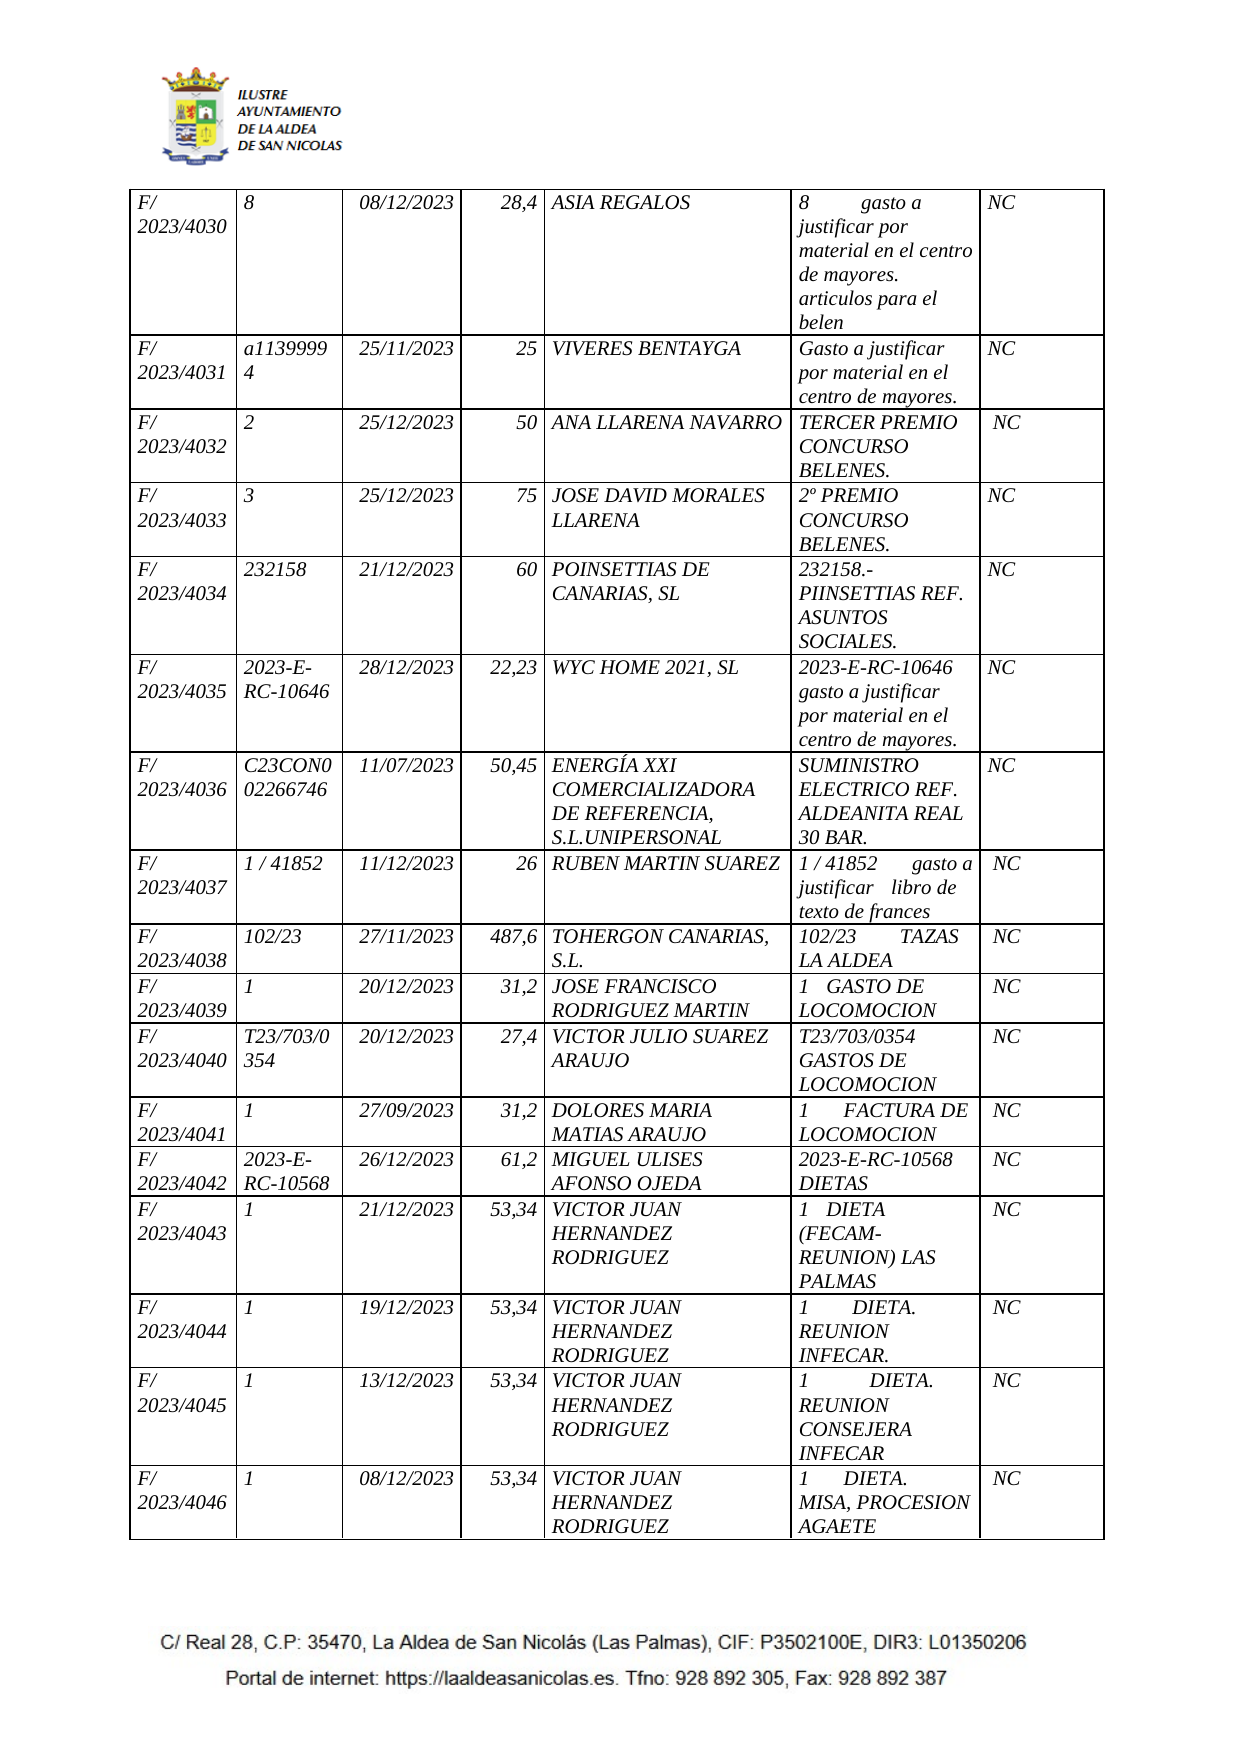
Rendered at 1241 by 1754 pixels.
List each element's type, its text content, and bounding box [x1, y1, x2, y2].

table_cell TOHERGON CANARIAS, S.L. [545, 925, 790, 972]
table_cell F/2023/4042 [131, 1147, 236, 1195]
table_cell 1 DIETA. REUNION CONSEJERA INFECAR [792, 1368, 979, 1465]
table_cell NC [981, 851, 1103, 923]
table_cell 1 DIETA. MISA, PROCESION AGAETE [792, 1466, 979, 1538]
table_cell MIGUEL ULISES AFONSO OJEDA [545, 1147, 790, 1195]
table_cell F/2023/4036 [131, 753, 236, 849]
table_cell 53,34 [462, 1466, 544, 1538]
table_cell 2 [237, 410, 342, 482]
table_cell 53,34 [462, 1368, 544, 1465]
table_cell F/2023/4034 [131, 557, 236, 653]
table_cell 102/23 TAZAS LA ALDEA [792, 925, 979, 972]
table_cell 28/12/2023 [343, 655, 460, 751]
table_cell 1 [237, 1295, 342, 1367]
table_cell 50,45 [462, 753, 544, 849]
table_cell 31,2 [462, 974, 544, 1022]
table_cell DOLORES MARIA MATIAS ARAUJO [545, 1098, 790, 1146]
table_cell 27/09/2023 [343, 1098, 460, 1146]
table_cell NC [981, 1368, 1103, 1465]
table_cell 20/12/2023 [343, 1024, 460, 1096]
table_cell VIVERES BENTAYGA [545, 336, 790, 408]
table_cell SUMINISTRO ELECTRICO REF. ALDEANITA REAL 30 BAR. [792, 753, 979, 849]
table_cell VICTOR JUAN HERNANDEZ RODRIGUEZ [545, 1197, 790, 1293]
table_cell VICTOR JUAN HERNANDEZ RODRIGUEZ [545, 1368, 790, 1465]
table_cell F/2023/4040 [131, 1024, 236, 1096]
table_cell 1 [237, 1197, 342, 1293]
table_cell 487,6 [462, 925, 544, 972]
table_cell 2º PREMIO CONCURSO BELENES. [792, 483, 979, 556]
table_cell F/2023/4045 [131, 1368, 236, 1465]
table_cell 21/12/2023 [343, 1197, 460, 1293]
table_cell 53,34 [462, 1197, 544, 1293]
table_cell 27,4 [462, 1024, 544, 1096]
table_cell 2023-E-RC-10646 gasto a justificar por material en el centro de mayores. [792, 655, 979, 751]
table_cell VICTOR JUAN HERNANDEZ RODRIGUEZ [545, 1466, 790, 1538]
table_cell 26/12/2023 [343, 1147, 460, 1195]
table_cell NC [981, 1197, 1103, 1293]
table_cell 8 gasto a justificar por material en el centro de mayores. articulos para el belen [792, 190, 979, 334]
table_cell 11/12/2023 [343, 851, 460, 923]
table_cell 20/12/2023 [343, 974, 460, 1022]
table_cell NC [981, 483, 1103, 556]
table_cell NC [981, 655, 1103, 751]
table_cell 60 [462, 557, 544, 653]
table_cell 1 FACTURA DE LOCOMOCION [792, 1098, 979, 1146]
table_cell NC [981, 557, 1103, 653]
table_cell F/2023/4033 [131, 483, 236, 556]
table_cell T23/703/0354 GASTOS DE LOCOMOCION [792, 1024, 979, 1096]
table_cell 25 [462, 336, 544, 408]
table_cell F/2023/4038 [131, 925, 236, 972]
table_cell TERCER PREMIO CONCURSO BELENES. [792, 410, 979, 482]
picture [148, 59, 358, 173]
table_cell NC [981, 974, 1103, 1022]
table_cell 3 [237, 483, 342, 556]
table_cell ANA LLARENA NAVARRO [545, 410, 790, 482]
table_cell 11/07/2023 [343, 753, 460, 849]
table_cell F/2023/4039 [131, 974, 236, 1022]
table_cell 1 / 41852 gasto a justificar libro de texto de frances [792, 851, 979, 923]
table_cell 1 [237, 1098, 342, 1146]
table_cell 08/12/2023 [343, 1466, 460, 1538]
picture [148, 1626, 1034, 1694]
table_cell 1 GASTO DE LOCOMOCION [792, 974, 979, 1022]
table_cell F/2023/4031 [131, 336, 236, 408]
table_cell 61,2 [462, 1147, 544, 1195]
table_cell 1 [237, 974, 342, 1022]
table_cell 22,23 [462, 655, 544, 751]
table_cell NC [981, 1295, 1103, 1367]
table_cell 19/12/2023 [343, 1295, 460, 1367]
table_cell 26 [462, 851, 544, 923]
table_cell 1 DIETA (FECAM-REUNION) LAS PALMAS [792, 1197, 979, 1293]
table_cell C23CON002266746 [237, 753, 342, 849]
table_cell RUBEN MARTIN SUAREZ [545, 851, 790, 923]
table_cell 1 DIETA. REUNION INFECAR. [792, 1295, 979, 1367]
table_cell NC [981, 190, 1103, 334]
table_cell 2023-E-RC-10568 DIETAS [792, 1147, 979, 1195]
table_cell 2023-E-RC-10646 [237, 655, 342, 751]
table_cell F/2023/4035 [131, 655, 236, 751]
table_cell 1 [237, 1466, 342, 1538]
table_cell 8 [237, 190, 342, 334]
table_cell F/2023/4030 [131, 190, 236, 334]
table_cell NC [981, 1024, 1103, 1096]
table_cell 13/12/2023 [343, 1368, 460, 1465]
table_cell F/2023/4041 [131, 1098, 236, 1146]
table_cell 28,4 [462, 190, 544, 334]
table_cell NC [981, 1466, 1103, 1538]
table_cell 1 / 41852 [237, 851, 342, 923]
table_cell POINSETTIAS DE CANARIAS, SL [545, 557, 790, 653]
table_cell 25/12/2023 [343, 483, 460, 556]
table_cell 2023-E-RC-10568 [237, 1147, 342, 1195]
table_cell NC [981, 336, 1103, 408]
table_cell NC [981, 410, 1103, 482]
table_cell NC [981, 1098, 1103, 1146]
table_cell JOSE DAVID MORALES LLARENA [545, 483, 790, 556]
table_cell 27/11/2023 [343, 925, 460, 972]
table_cell ASIA REGALOS [545, 190, 790, 334]
table_cell 232158.- PIINSETTIAS REF. ASUNTOS SOCIALES. [792, 557, 979, 653]
table_cell 31,2 [462, 1098, 544, 1146]
table_cell 21/12/2023 [343, 557, 460, 653]
table_cell NC [981, 1147, 1103, 1195]
table_cell 1 [237, 1368, 342, 1465]
table_cell F/2023/4044 [131, 1295, 236, 1367]
table_cell 75 [462, 483, 544, 556]
table_cell F/2023/4032 [131, 410, 236, 482]
table_cell WYC HOME 2021, SL [545, 655, 790, 751]
table_cell 25/12/2023 [343, 410, 460, 482]
table_cell NC [981, 925, 1103, 972]
table_cell 50 [462, 410, 544, 482]
table_cell 53,34 [462, 1295, 544, 1367]
table_cell VICTOR JULIO SUAREZ ARAUJO [545, 1024, 790, 1096]
table_cell T23/703/0354 [237, 1024, 342, 1096]
table_cell 08/12/2023 [343, 190, 460, 334]
table_cell VICTOR JUAN HERNANDEZ RODRIGUEZ [545, 1295, 790, 1367]
table_cell 25/11/2023 [343, 336, 460, 408]
table_cell F/2023/4046 [131, 1466, 236, 1538]
table_cell F/2023/4043 [131, 1197, 236, 1293]
table_cell F/2023/4037 [131, 851, 236, 923]
table_cell JOSE FRANCISCO RODRIGUEZ MARTIN [545, 974, 790, 1022]
table_cell a11399994 [237, 336, 342, 408]
table_cell 232158 [237, 557, 342, 653]
table_cell Gasto a justificar por material en el centro de mayores. [792, 336, 979, 408]
table_cell 102/23 [237, 925, 342, 972]
table_cell NC [981, 753, 1103, 849]
table_cell ENERGÍA XXI COMERCIALIZADORA DE REFERENCIA, S.L.UNIPERSONAL [545, 753, 790, 849]
